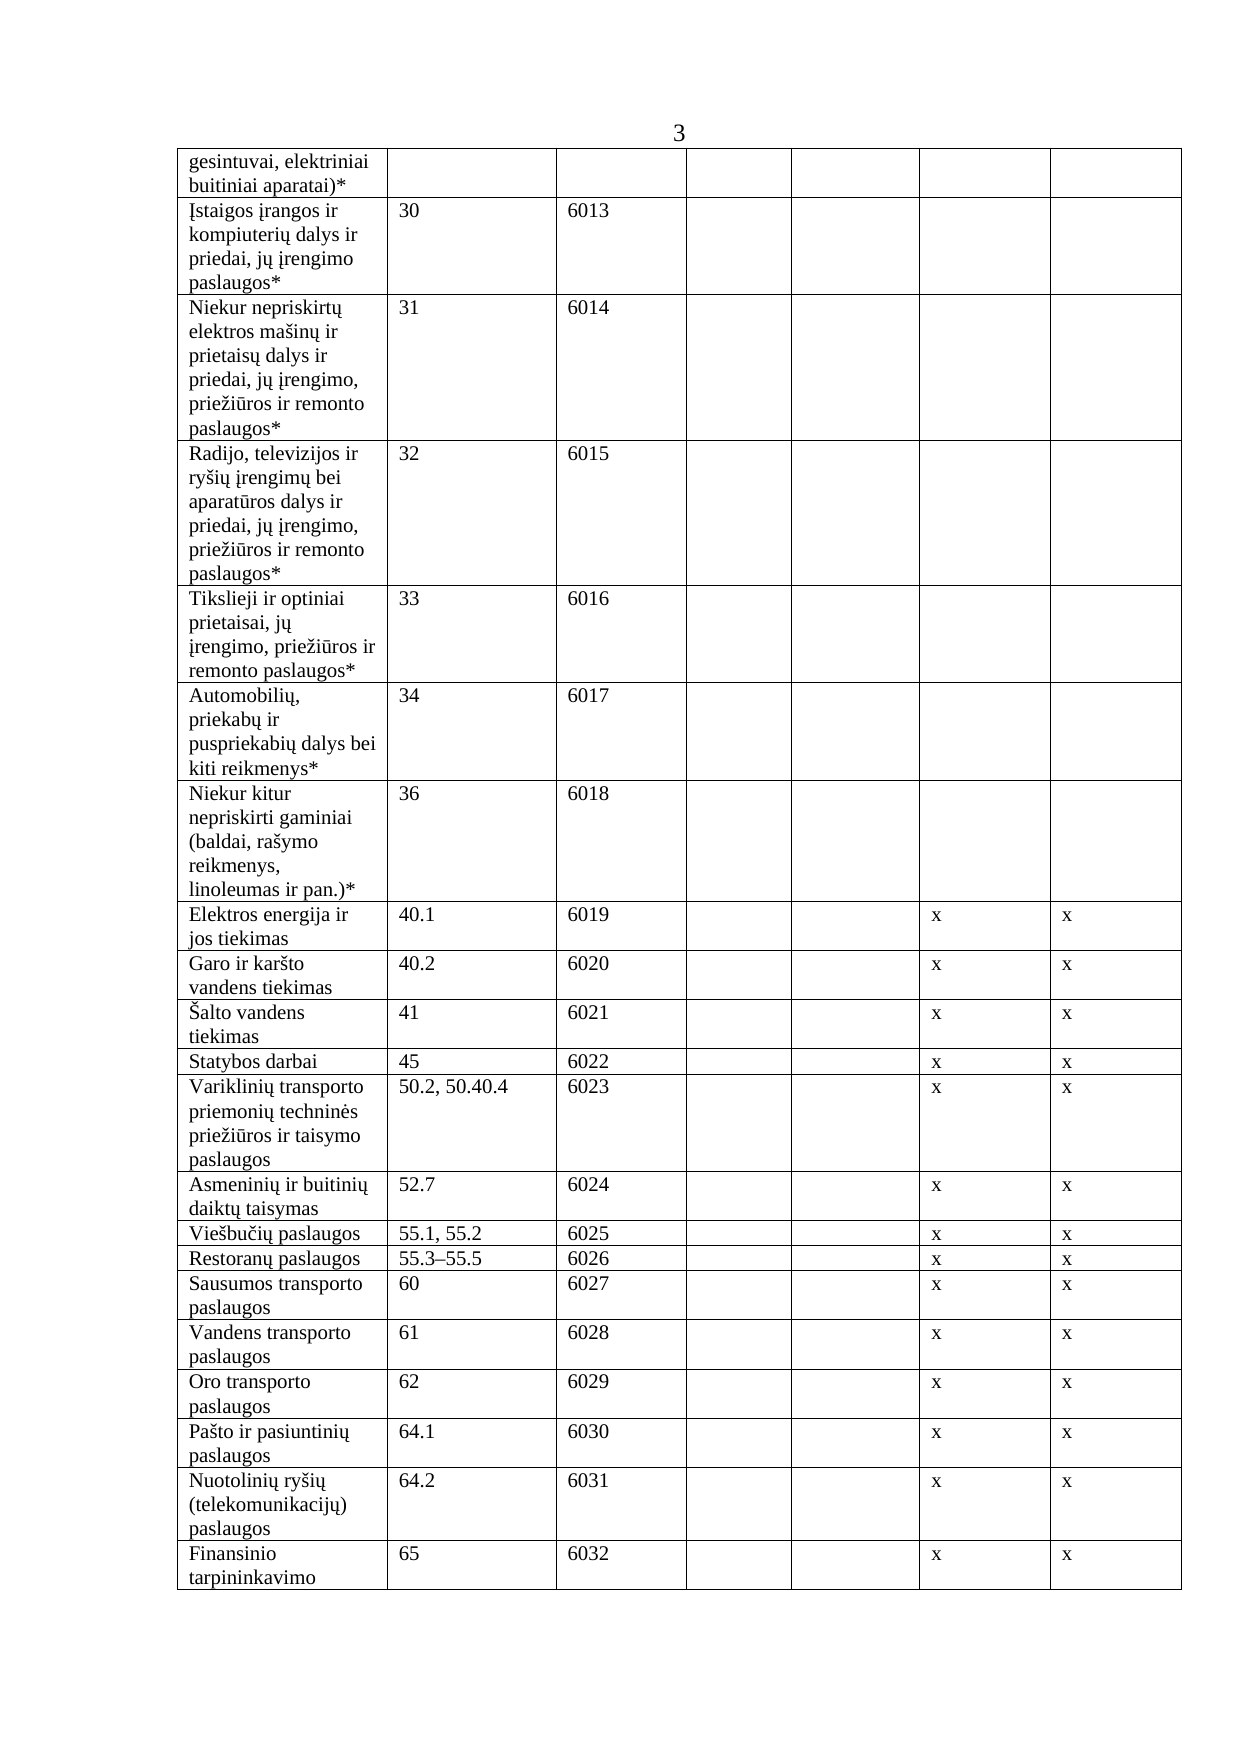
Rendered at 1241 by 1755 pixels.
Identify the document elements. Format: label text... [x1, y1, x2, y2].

table_cell x [1051, 951, 1181, 999]
table_cell [687, 951, 791, 999]
table_cell [792, 902, 919, 950]
table_cell [792, 1000, 919, 1048]
table_cell 6020 [557, 951, 686, 999]
table_cell [792, 1468, 919, 1540]
table_cell [687, 586, 791, 682]
table_cell [792, 149, 919, 197]
table_cell Radijo, televizijos ir ryšių įrengimų bei aparatūros dalys ir priedai, jų įrengimo, priežiūros ir remonto paslaugos* [178, 441, 387, 585]
table_cell x [1051, 1468, 1181, 1540]
table_cell [687, 1468, 791, 1540]
table_cell [792, 1541, 919, 1589]
table_cell [687, 1370, 791, 1418]
table_cell 6030 [557, 1419, 686, 1467]
table_cell 65 [388, 1541, 556, 1589]
table_cell 40.1 [388, 902, 556, 950]
table_cell Garo ir karšto vandens tiekimas [178, 951, 387, 999]
table_cell 6032 [557, 1541, 686, 1589]
table_cell [557, 149, 686, 197]
table_cell x [920, 1468, 1050, 1540]
table_cell x [1051, 1271, 1181, 1319]
table_cell Asmeninių ir buitinių daiktų taisymas [178, 1172, 387, 1220]
table_cell 33 [388, 586, 556, 682]
table_cell [792, 1246, 919, 1270]
table_cell 41 [388, 1000, 556, 1048]
table_cell x [920, 902, 1050, 950]
table_cell [792, 1271, 919, 1319]
table_cell 6028 [557, 1320, 686, 1368]
table_cell x [1051, 1370, 1181, 1418]
table_cell x [920, 1320, 1050, 1368]
table_cell [687, 683, 791, 779]
table_cell [1051, 586, 1181, 682]
table_cell [687, 149, 791, 197]
table_cell [687, 1419, 791, 1467]
table_cell [920, 586, 1050, 682]
table_cell x [920, 1271, 1050, 1319]
table_cell x [920, 1172, 1050, 1220]
table_cell Automobilių, priekabų ir puspriekabių dalys bei kiti reikmenys* [178, 683, 387, 779]
table_cell [792, 1320, 919, 1368]
table_cell x [920, 1049, 1050, 1073]
table_cell [792, 586, 919, 682]
table_cell [687, 1221, 791, 1245]
table_cell Nuotolinių ryšių (telekomunikacijų) paslaugos [178, 1468, 387, 1540]
table_cell Įstaigos įrangos ir kompiuterių dalys ir priedai, jų įrengimo paslaugos* [178, 198, 387, 294]
table_cell 6022 [557, 1049, 686, 1073]
table_cell [1051, 198, 1181, 294]
table_cell [792, 1075, 919, 1171]
table_cell Finansinio tarpininkavimo [178, 1541, 387, 1589]
table_cell Pašto ir pasiuntinių paslaugos [178, 1419, 387, 1467]
table_cell 6018 [557, 781, 686, 901]
table_cell 40.2 [388, 951, 556, 999]
table_cell 50.2, 50.40.4 [388, 1075, 556, 1171]
table_cell [792, 1370, 919, 1418]
table_cell Viešbučių paslaugos [178, 1221, 387, 1245]
table_cell x [1051, 1172, 1181, 1220]
table_cell Sausumos transporto paslaugos [178, 1271, 387, 1319]
table_cell 32 [388, 441, 556, 585]
table_cell [687, 1320, 791, 1368]
table_cell 6023 [557, 1075, 686, 1171]
table_cell [792, 683, 919, 779]
table_cell 6029 [557, 1370, 686, 1418]
table_cell [920, 441, 1050, 585]
table_cell [687, 1246, 791, 1270]
table_cell gesintuvai, elektriniai buitiniai aparatai)* [178, 149, 387, 197]
table_cell x [1051, 1246, 1181, 1270]
table_cell x [920, 1370, 1050, 1418]
table_cell Vandens transporto paslaugos [178, 1320, 387, 1368]
table_cell 6031 [557, 1468, 686, 1540]
table_cell x [1051, 1221, 1181, 1245]
table_cell 62 [388, 1370, 556, 1418]
table_cell 6014 [557, 295, 686, 439]
table_cell [792, 441, 919, 585]
table_cell x [1051, 1049, 1181, 1073]
table_cell Niekur kitur nepriskirti gaminiai (baldai, rašymo reikmenys, linoleumas ir pan.)* [178, 781, 387, 901]
table_cell Restoranų paslaugos [178, 1246, 387, 1270]
table_cell [687, 441, 791, 585]
table_cell Niekur nepriskirtų elektros mašinų ir prietaisų dalys ir priedai, jų įrengimo, priežiūros ir remonto paslaugos* [178, 295, 387, 439]
table_cell x [920, 951, 1050, 999]
table_cell x [920, 1221, 1050, 1245]
table_cell [920, 683, 1050, 779]
table_cell 55.3–55.5 [388, 1246, 556, 1270]
table_cell [687, 1075, 791, 1171]
table_cell 6019 [557, 902, 686, 950]
table_cell [687, 1541, 791, 1589]
table_cell [792, 198, 919, 294]
table_cell 36 [388, 781, 556, 901]
table_cell [920, 295, 1050, 439]
table_cell [792, 1172, 919, 1220]
table_cell 6026 [557, 1246, 686, 1270]
table_cell Statybos darbai [178, 1049, 387, 1073]
table_cell [1051, 441, 1181, 585]
table_cell [792, 295, 919, 439]
table_cell 6021 [557, 1000, 686, 1048]
table_cell 6027 [557, 1271, 686, 1319]
table_cell Šalto vandens tiekimas [178, 1000, 387, 1048]
table_cell [1051, 295, 1181, 439]
table_cell [1051, 781, 1181, 901]
table_cell 64.2 [388, 1468, 556, 1540]
table_cell x [1051, 1541, 1181, 1589]
table_cell [792, 1221, 919, 1245]
table_cell x [920, 1000, 1050, 1048]
table_cell x [1051, 1419, 1181, 1467]
table_cell Elektros energija ir jos tiekimas [178, 902, 387, 950]
table_cell [687, 1172, 791, 1220]
table_cell [920, 149, 1050, 197]
table_cell 6017 [557, 683, 686, 779]
table_cell [920, 198, 1050, 294]
table_cell Variklinių transporto priemonių techninės priežiūros ir taisymo paslaugos [178, 1075, 387, 1171]
table_cell 34 [388, 683, 556, 779]
table_cell x [1051, 1075, 1181, 1171]
table_cell [792, 781, 919, 901]
table_cell x [920, 1246, 1050, 1270]
table_cell Oro transporto paslaugos [178, 1370, 387, 1418]
table_cell 6025 [557, 1221, 686, 1245]
table_cell [920, 781, 1050, 901]
table_cell [388, 149, 556, 197]
table_cell [1051, 683, 1181, 779]
table_cell Tikslieji ir optiniai prietaisai, jų įrengimo, priežiūros ir remonto paslaugos* [178, 586, 387, 682]
table_cell x [920, 1075, 1050, 1171]
table_cell 6016 [557, 586, 686, 682]
table_cell 64.1 [388, 1419, 556, 1467]
table_cell [687, 1271, 791, 1319]
table_cell 6013 [557, 198, 686, 294]
table_cell [792, 951, 919, 999]
table_cell [792, 1049, 919, 1073]
table_cell 6024 [557, 1172, 686, 1220]
table_cell x [1051, 1320, 1181, 1368]
table_cell 30 [388, 198, 556, 294]
table_cell x [920, 1541, 1050, 1589]
table_cell [687, 1049, 791, 1073]
table_cell [687, 198, 791, 294]
table_cell [687, 902, 791, 950]
table_cell 52.7 [388, 1172, 556, 1220]
table_cell 45 [388, 1049, 556, 1073]
table_cell [687, 781, 791, 901]
table_cell 55.1, 55.2 [388, 1221, 556, 1245]
table_cell [687, 295, 791, 439]
table_cell x [920, 1419, 1050, 1467]
table_cell 6015 [557, 441, 686, 585]
table_cell 31 [388, 295, 556, 439]
table_cell [1051, 149, 1181, 197]
table_cell 60 [388, 1271, 556, 1319]
table_cell x [1051, 902, 1181, 950]
table_cell x [1051, 1000, 1181, 1048]
table_cell [687, 1000, 791, 1048]
table_cell [792, 1419, 919, 1467]
table_cell 61 [388, 1320, 556, 1368]
